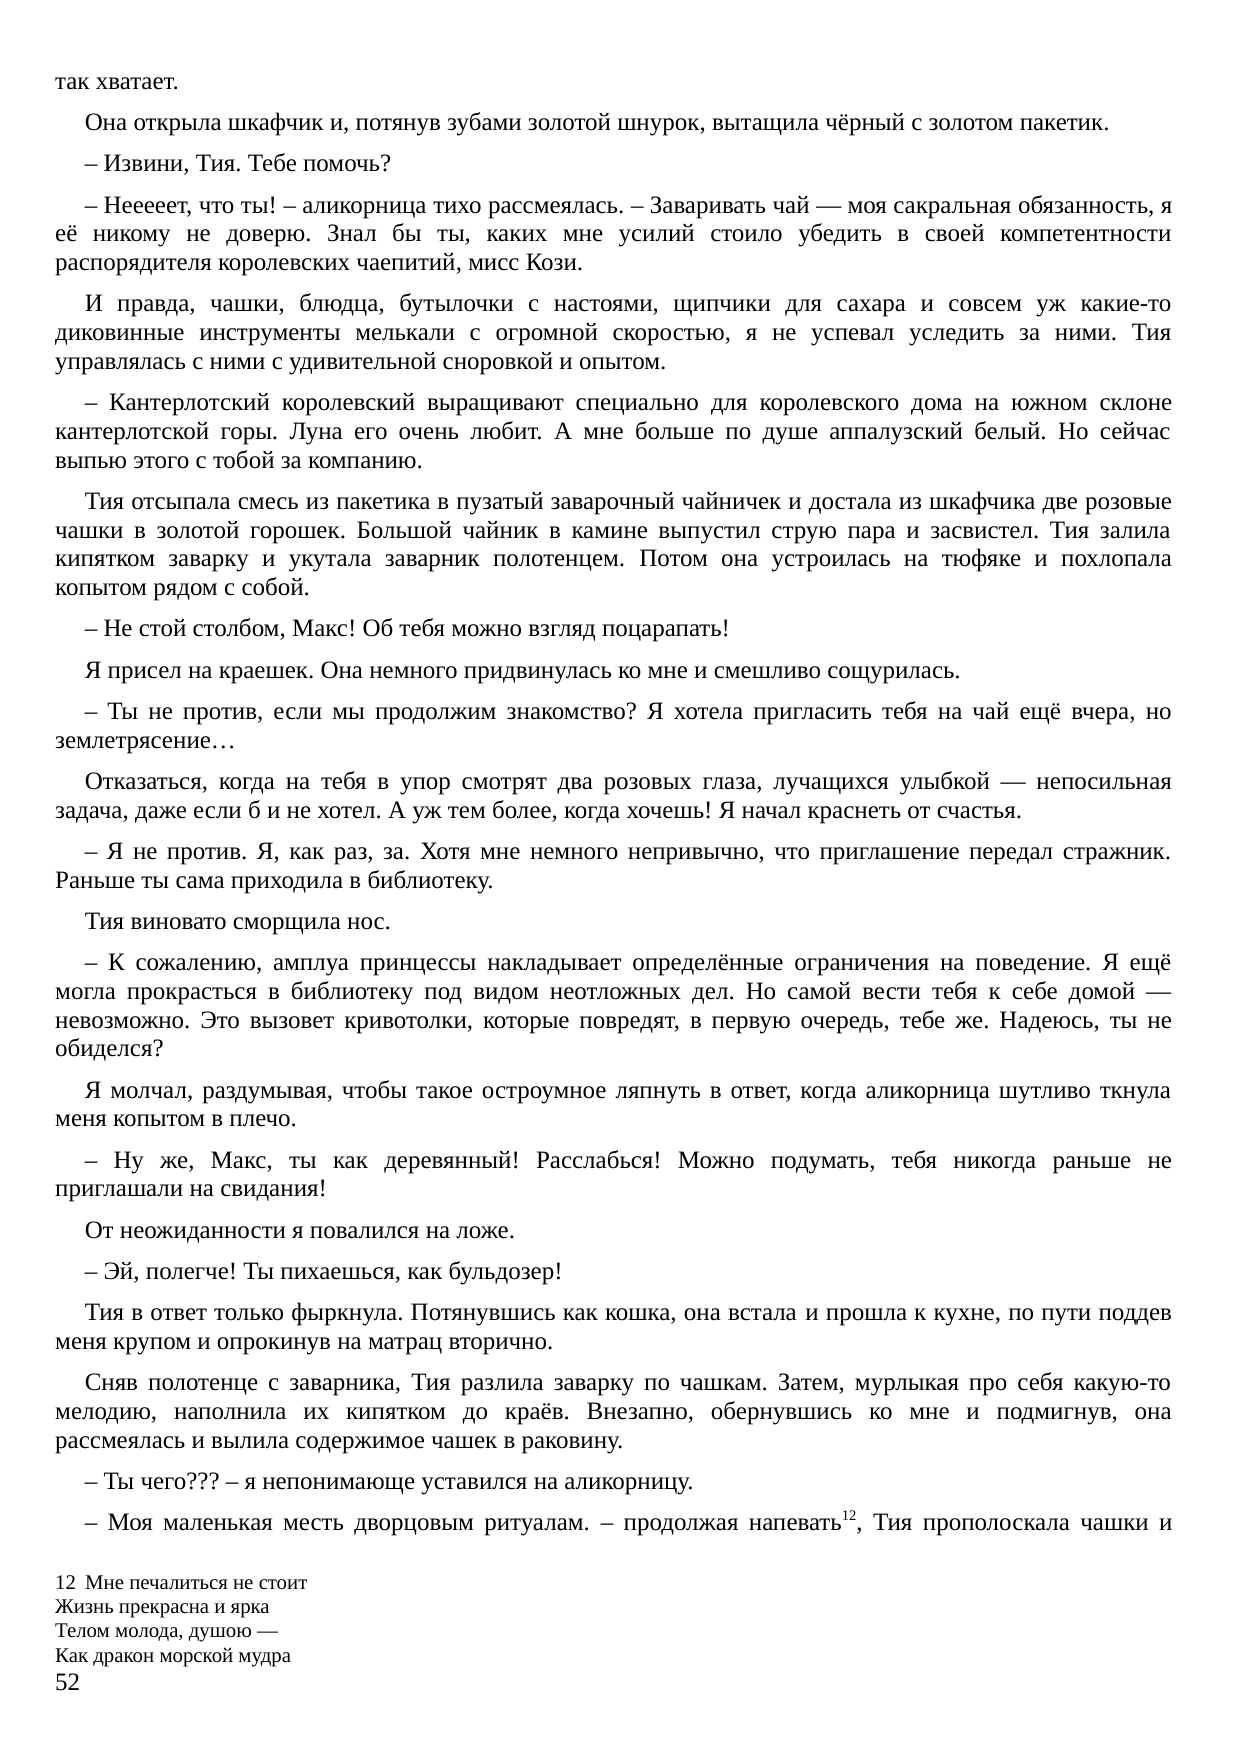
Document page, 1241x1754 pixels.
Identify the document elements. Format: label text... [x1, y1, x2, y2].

text – Извини, Тия. Тебе помочь? [55, 148, 1173, 177]
text – Моя маленькая месть дворцовым ритуалам. – продолжая напевать, Тия прополоскала чашки и [55, 1507, 1173, 1536]
text Тия отсыпала смесь из пакетика в пузатый заварочный чайничек и достала из шкафчика две розовые чашки в золотой горошек. Большой чайник в камине выпустил струю пара и засвистел. Тия залила кипятком заварку и укутала заварник полотенцем. Потом она устроилась на тюфяке и похлопала копытом рядом с собой. [55, 486, 1173, 601]
text – Ты чего??? – я непонимающе уставился на аликорницу. [55, 1466, 1173, 1495]
text – Нееееет, что ты! – аликорница тихо рассмеялась. – Заваривать чай — моя сакральная обязанность, я её никому не доверю. Знал бы ты, каких мне усилий стоило убедить в своей компетентности распорядителя королевских чаепитий, мисс Кози. [55, 190, 1173, 276]
text так хватает. [55, 66, 1173, 95]
text – Ну же, Макс, ты как деревянный! Расслабься! Можно подумать, тебя никогда раньше не приглашали на свидания! [55, 1145, 1173, 1202]
text Как дракон морской мудра [55, 1642, 1173, 1667]
text Тия виновато сморщила нос. [55, 906, 1173, 935]
text Жизнь прекрасна и ярка [55, 1594, 1173, 1618]
text Мне печалиться не стоит [55, 1570, 1173, 1594]
text Тия в ответ только фыркнула. Потянувшись как кошка, она встала и прошла к кухне, по пути поддев меня крупом и опрокинув на матрац вторично. [55, 1297, 1173, 1355]
text Я молчал, раздумывая, чтобы такое остроумное ляпнуть в ответ, когда аликорница шутливо ткнула меня копытом в плечо. [55, 1075, 1173, 1132]
text – Ты не против, если мы продолжим знакомство? Я хотела пригласить тебя на чай ещё вчера, но землетрясение… [55, 696, 1173, 753]
text Телом молода, душою — [55, 1618, 1173, 1642]
text И правда, чашки, блюдца, бутылочки с настоями, щипчики для сахара и совсем уж какие-то диковинные инструменты мелькали с огромной скоростью, я не успевал уследить за ними. Тия управлялась с ними с удивительной сноровкой и опытом. [55, 288, 1173, 375]
text – К сожалению, амплуа принцессы накладывает определённые ограничения на поведение. Я ещё могла прокрасться в библиотеку под видом неотложных дел. Но самой вести тебя к себе домой — невозможно. Это вызовет кривотолки, которые повредят, в первую очередь, тебе же. Надеюсь, ты не обиделся? [55, 947, 1173, 1062]
text – Я не против. Я, как раз, за. Хотя мне немного непривычно, что приглашение передал стражник. Раньше ты сама приходила в библиотеку. [55, 836, 1173, 893]
text Сняв полотенце с заварника, Тия разлила заварку по чашкам. Затем, мурлыкая про себя какую-то мелодию, наполнила их кипятком до краёв. Внезапно, обернувшись ко мне и подмигнув, она рассмеялась и вылила содержимое чашек в раковину. [55, 1367, 1173, 1453]
text Отказаться, когда на тебя в упор смотрят два розовых глаза, лучащихся улыбкой — непосильная задача, даже если б и не хотел. А уж тем более, когда хочешь! Я начал краснеть от счастья. [55, 766, 1173, 823]
text От неожиданности я повалился на ложе. [55, 1215, 1173, 1243]
text – Эй, полегче! Ты пихаешься, как бульдозер! [55, 1256, 1173, 1285]
text Она открыла шкафчик и, потянув зубами золотой шнурок, вытащила чёрный с золотом пакетик. [55, 107, 1173, 136]
text Я присел на краешек. Она немного придвинулась ко мне и смешливо сощурилась. [55, 655, 1173, 683]
text – Не стой столбом, Макс! Об тебя можно взгляд поцарапать! [55, 613, 1173, 642]
text – Кантерлотский королевский выращивают специально для королевского дома на южном склоне кантерлотской горы. Луна его очень любит. А мне больше по душе аппалузский белый. Но сейчас выпью этого с тобой за компанию. [55, 387, 1173, 473]
